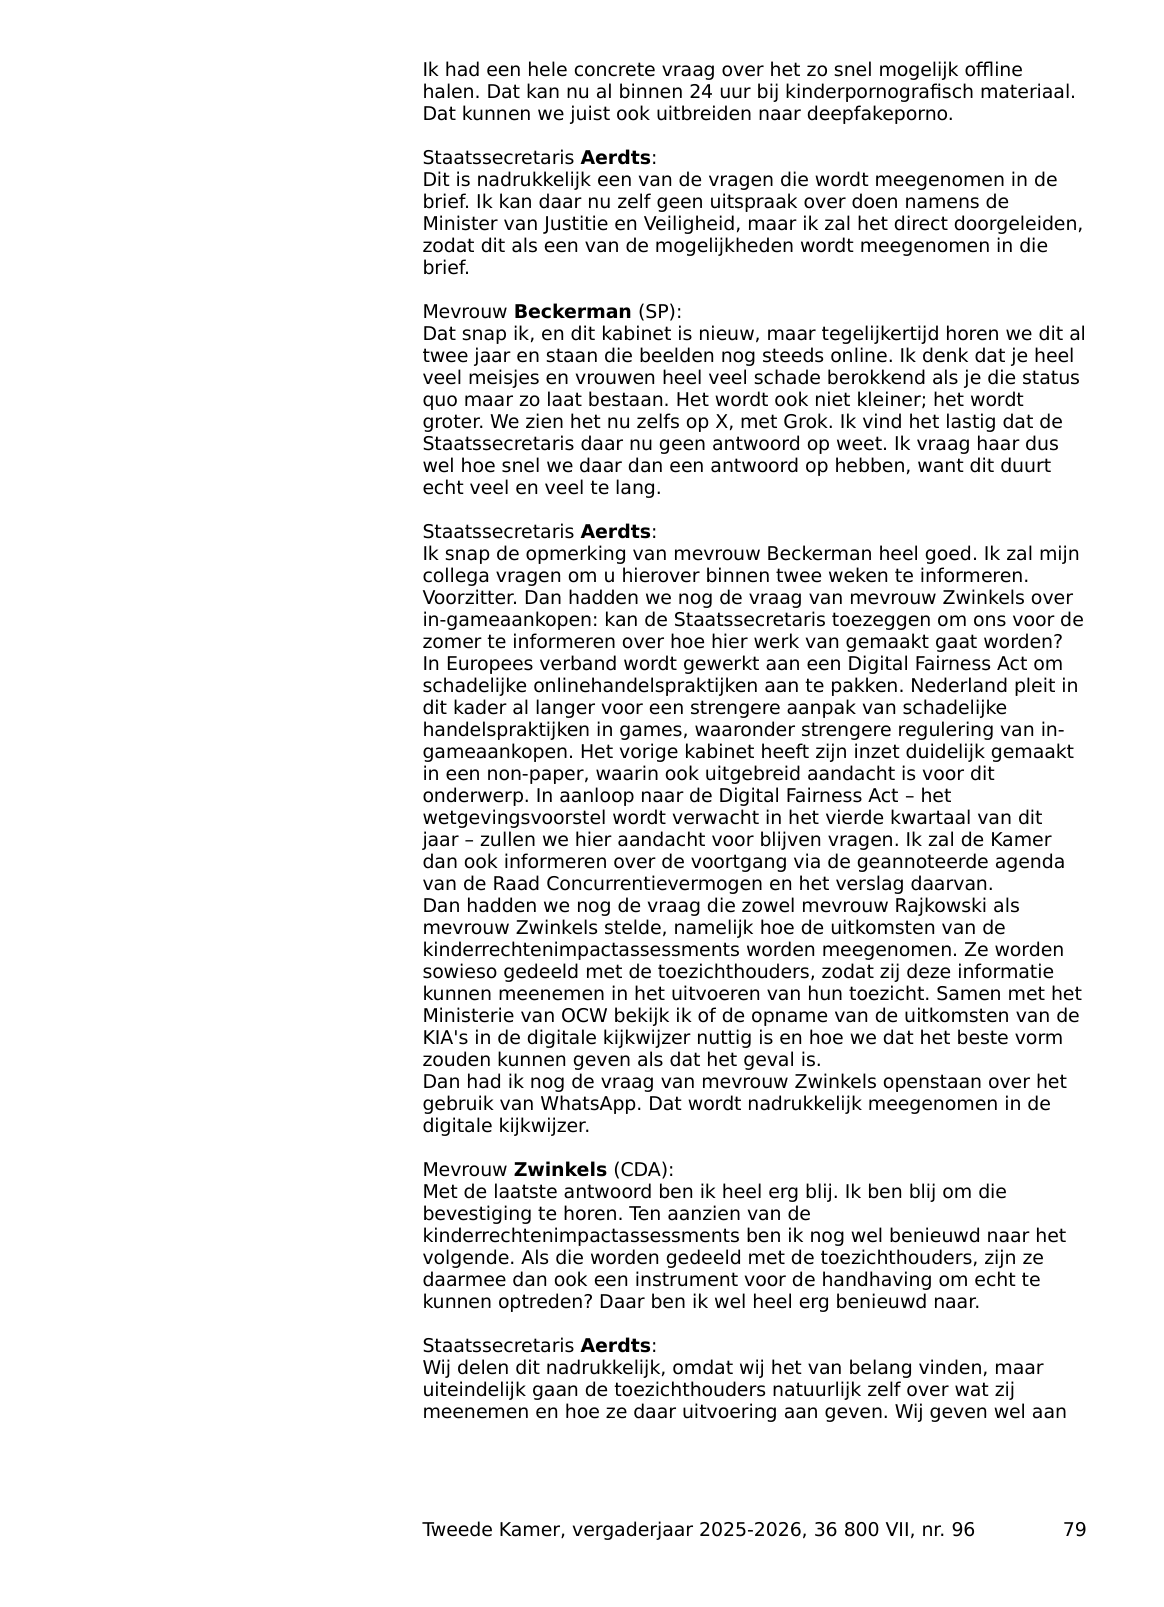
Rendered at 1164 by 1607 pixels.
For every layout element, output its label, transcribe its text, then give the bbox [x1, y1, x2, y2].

text Staatssecretaris Aerdts: [422, 521, 1087, 543]
text Dan had ik nog de vraag van mevrouw Zwinkels openstaan over het gebruik van WhatsApp. Dat wordt nadrukkelijk meegenomen in de digitale kijkwijzer. [422, 1071, 1087, 1137]
text Mevrouw Beckerman (SP): [422, 301, 1087, 323]
text Staatssecretaris Aerdts: [422, 147, 1087, 169]
text Dat snap ik, en dit kabinet is nieuw, maar tegelijkertijd horen we dit al twee jaar en staan die beelden nog steeds online. Ik denk dat je heel veel meisjes en vrouwen heel veel schade berokkend als je die status quo maar zo laat bestaan. Het wordt ook niet kleiner; het wordt groter. We zien het nu zelfs op X, met Grok. Ik vind het lastig dat de Staatssecretaris daar nu geen antwoord op weet. Ik vraag haar dus wel hoe snel we daar dan een antwoord op hebben, want dit duurt echt veel en veel te lang. [422, 323, 1087, 499]
text Dan hadden we nog de vraag die zowel mevrouw Rajkowski als mevrouw Zwinkels stelde, namelijk hoe de uitkomsten van de kinderrechtenimpactassessments worden meegenomen. Ze worden sowieso gedeeld met de toezichthouders, zodat zij deze informatie kunnen meenemen in het uitvoeren van hun toezicht. Samen met het Ministerie van OCW bekijk ik of de opname van de uitkomsten van de KIA's in de digitale kijkwijzer nuttig is en hoe we dat het beste vorm zouden kunnen geven als dat het geval is. [422, 895, 1087, 1071]
text Voorzitter. Dan hadden we nog de vraag van mevrouw Zwinkels over in-gameaankopen: kan de Staatssecretaris toezeggen om ons voor de zomer te informeren over hoe hier werk van gemaakt gaat worden? In Europees verband wordt gewerkt aan een Digital Fairness Act om schadelijke onlinehandelspraktijken aan te pakken. Nederland pleit in dit kader al langer voor een strengere aanpak van schadelijke handelspraktijken in games, waaronder strengere regulering van in-gameaankopen. Het vorige kabinet heeft zijn inzet duidelijk gemaakt in een non-paper, waarin ook uitgebreid aandacht is voor dit onderwerp. In aanloop naar de Digital Fairness Act – het wetgevingsvoorstel wordt verwacht in het vierde kwartaal van dit jaar – zullen we hier aandacht voor blijven vragen. Ik zal de Kamer dan ook informeren over de voortgang via de geannoteerde agenda van de Raad Concurrentievermogen en het verslag daarvan. [422, 587, 1087, 895]
text Wij delen dit nadrukkelijk, omdat wij het van belang vinden, maar uiteindelijk gaan de toezichthouders natuurlijk zelf over wat zij meenemen en hoe ze daar uitvoering aan geven. Wij geven wel aan [422, 1357, 1087, 1423]
text Dit is nadrukkelijk een van de vragen die wordt meegenomen in de brief. Ik kan daar nu zelf geen uitspraak over doen namens de Minister van Justitie en Veiligheid, maar ik zal het direct doorgeleiden, zodat dit als een van de mogelijkheden wordt meegenomen in die brief. [422, 169, 1087, 279]
text Staatssecretaris Aerdts: [422, 1335, 1087, 1357]
text Met de laatste antwoord ben ik heel erg blij. Ik ben blij om die bevestiging te horen. Ten aanzien van de kinderrechtenimpactassessments ben ik nog wel benieuwd naar het volgende. Als die worden gedeeld met de toezichthouders, zijn ze daarmee dan ook een instrument voor de handhaving om echt te kunnen optreden? Daar ben ik wel heel erg benieuwd naar. [422, 1181, 1087, 1313]
text Ik snap de opmerking van mevrouw Beckerman heel goed. Ik zal mijn collega vragen om u hierover binnen twee weken te informeren. [422, 543, 1087, 587]
text Mevrouw Zwinkels (CDA): [422, 1159, 1087, 1181]
text Ik had een hele concrete vraag over het zo snel mogelijk offline halen. Dat kan nu al binnen 24 uur bij kinderpornografisch materiaal. Dat kunnen we juist ook uitbreiden naar deepfakeporno. [422, 59, 1087, 125]
